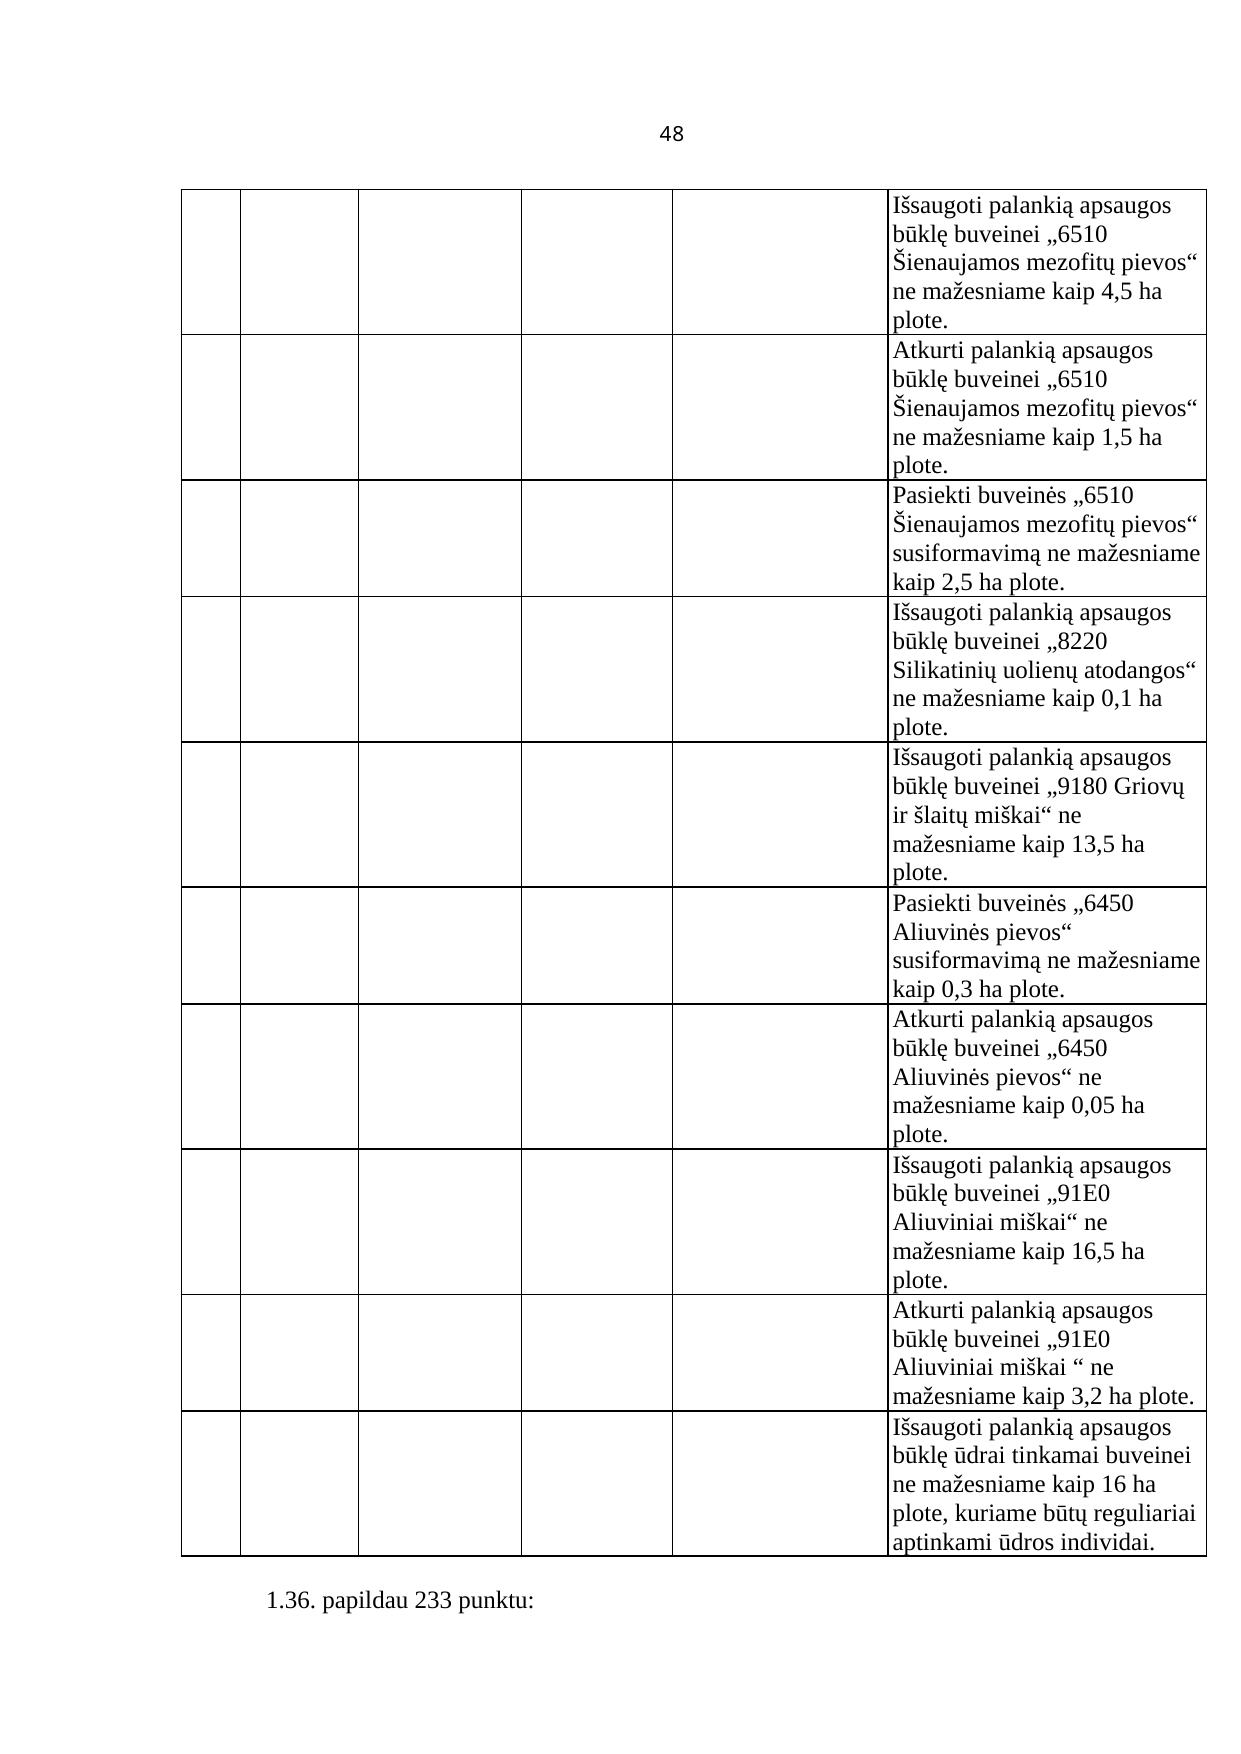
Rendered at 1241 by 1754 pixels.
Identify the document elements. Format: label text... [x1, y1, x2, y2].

table_cell [522, 597, 672, 741]
table_cell [359, 743, 521, 886]
table_cell Pasiekti buveinės „6450 Aliuvinės pievos“ susiformavimą ne mažesniame kaip 0,3 ha plote. [889, 888, 1206, 1003]
table_cell [241, 335, 358, 479]
table_cell [182, 1005, 240, 1148]
table_cell [359, 1295, 521, 1410]
table_cell [241, 1150, 358, 1293]
table_cell [359, 1005, 521, 1148]
table_cell [182, 190, 240, 334]
table_cell [241, 888, 358, 1003]
table_cell [522, 1005, 672, 1148]
table_cell [522, 888, 672, 1003]
table_cell [522, 190, 672, 334]
table_cell [182, 481, 240, 596]
table_cell [182, 1295, 240, 1410]
table_cell Išsaugoti palankią apsaugos būklę buveinei „8220 Silikatinių uolienų atodangos“ ne mažesniame kaip 0,1 ha plote. [889, 597, 1206, 741]
table_cell Išsaugoti palankią apsaugos būklę buveinei „6510 Šienaujamos mezofitų pievos“ ne mažesniame kaip 4,5 ha plote. [889, 190, 1206, 334]
table_cell [241, 1412, 358, 1555]
table_cell [241, 1295, 358, 1410]
table_cell Atkurti palankią apsaugos būklę buveinei „91E0 Aliuviniai miškai “ ne mažesniame kaip 3,2 ha plote. [889, 1295, 1206, 1410]
table_cell [359, 597, 521, 741]
table_cell [359, 888, 521, 1003]
table_cell [673, 743, 887, 886]
table_cell [673, 481, 887, 596]
table_cell [673, 597, 887, 741]
table_cell [522, 1150, 672, 1293]
table_cell Atkurti palankią apsaugos būklę buveinei „6450 Aliuvinės pievos“ ne mažesniame kaip 0,05 ha plote. [889, 1005, 1206, 1148]
table_cell [241, 481, 358, 596]
table_cell [522, 335, 672, 479]
table_cell Išsaugoti palankią apsaugos būklę buveinei „91E0 Aliuviniai miškai“ ne mažesniame kaip 16,5 ha plote. [889, 1150, 1206, 1293]
table_cell [182, 1150, 240, 1293]
table_cell [673, 1295, 887, 1410]
table_cell [359, 1412, 521, 1555]
table_cell [522, 1412, 672, 1555]
table_cell Atkurti palankią apsaugos būklę buveinei „6510 Šienaujamos mezofitų pievos“ ne mažesniame kaip 1,5 ha plote. [889, 335, 1206, 479]
text 1.36. papildau 233 punktu: [177, 1586, 1166, 1614]
table_cell Pasiekti buveinės „6510 Šienaujamos mezofitų pievos“ susiformavimą ne mažesniame kaip 2,5 ha plote. [889, 481, 1206, 596]
table_cell [182, 335, 240, 479]
table_cell [673, 1005, 887, 1148]
table_cell [673, 1150, 887, 1293]
table_cell [673, 1412, 887, 1555]
table_cell [359, 190, 521, 334]
table_cell [522, 743, 672, 886]
table_cell [241, 1005, 358, 1148]
table_cell [522, 481, 672, 596]
table_cell Išsaugoti palankią apsaugos būklę buveinei „9180 Griovų ir šlaitų miškai“ ne mažesniame kaip 13,5 ha plote. [889, 743, 1206, 886]
table_cell [241, 190, 358, 334]
table_cell [359, 481, 521, 596]
table_cell [182, 597, 240, 741]
table_cell [359, 335, 521, 479]
table_cell [673, 335, 887, 479]
table_cell [673, 888, 887, 1003]
table_cell [182, 888, 240, 1003]
table_cell [241, 743, 358, 886]
table_cell [522, 1295, 672, 1410]
table_cell [241, 597, 358, 741]
table_cell [359, 1150, 521, 1293]
table_cell [182, 743, 240, 886]
table_cell [182, 1412, 240, 1555]
table_cell Išsaugoti palankią apsaugos būklę ūdrai tinkamai buveinei ne mažesniame kaip 16 ha plote, kuriame būtų reguliariai aptinkami ūdros individai. [889, 1412, 1206, 1555]
table_cell [673, 190, 887, 334]
